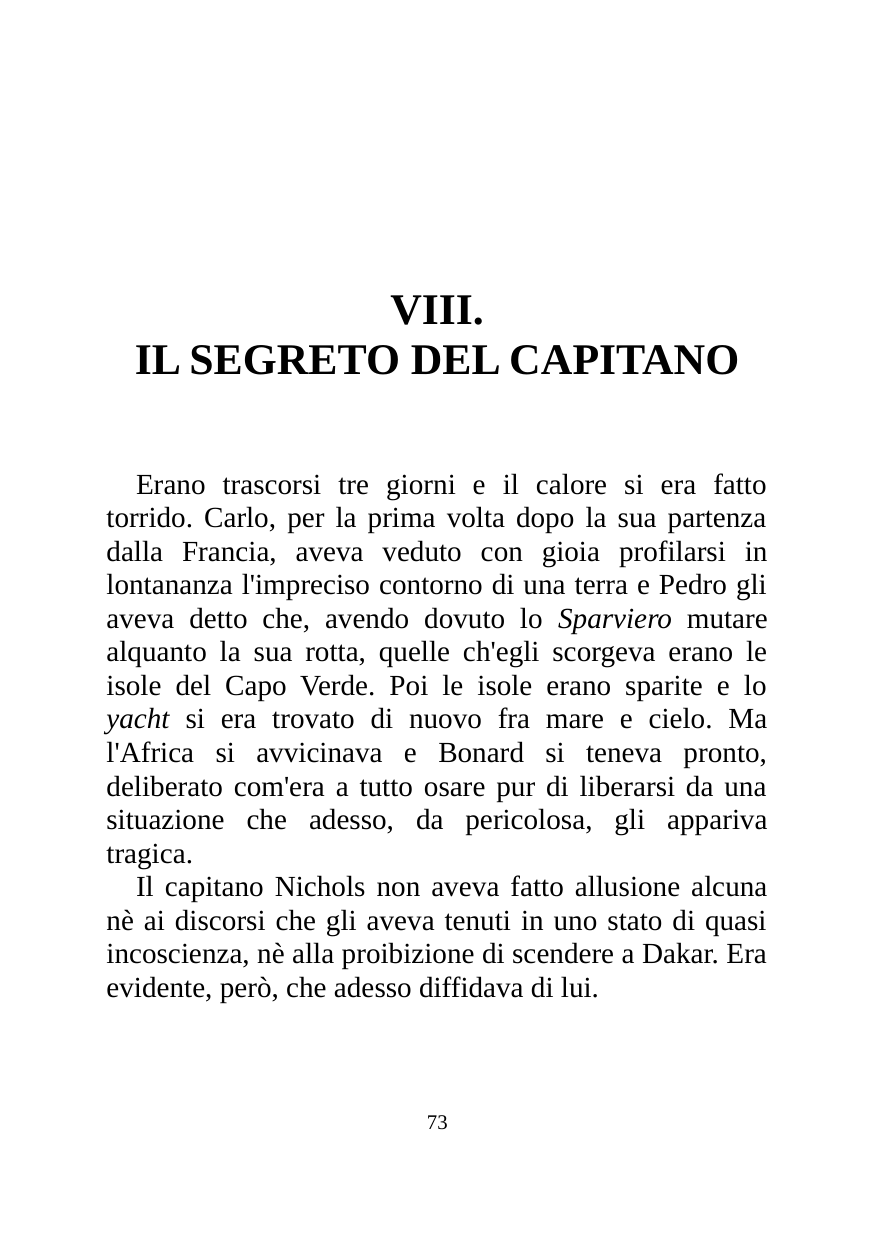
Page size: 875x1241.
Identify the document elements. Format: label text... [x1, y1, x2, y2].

text Il capitano Nichols non aveva fatto allusione alcuna nè ai discorsi che gli aveva tenuti in uno stato di quasi incoscienza, nè alla proibizione di scendere a Dakar. Era evidente, però, che adesso diffidava di lui. [106, 869, 768, 1003]
subtitle VIII. IL SEGRETO DEL CAPITANO [106, 283, 768, 384]
text Erano trascorsi tre giorni e il calore si era fatto torrido. Carlo, per la prima volta dopo la sua partenza dalla Francia, aveva veduto con gioia profilarsi in lontananza l'impreciso contorno di una terra e Pedro gli aveva detto che, avendo dovuto lo Sparviero mutare alquanto la sua rotta, quelle ch'egli scorgeva erano le isole del Capo Verde. Poi le isole erano sparite e lo yacht si era trovato di nuovo fra mare e cielo. Ma l'Africa si avvicinava e Bonard si teneva pronto, deliberato com'era a tutto osare pur di liberarsi da una situazione che adesso, da pericolosa, gli appariva tragica. [106, 467, 768, 869]
